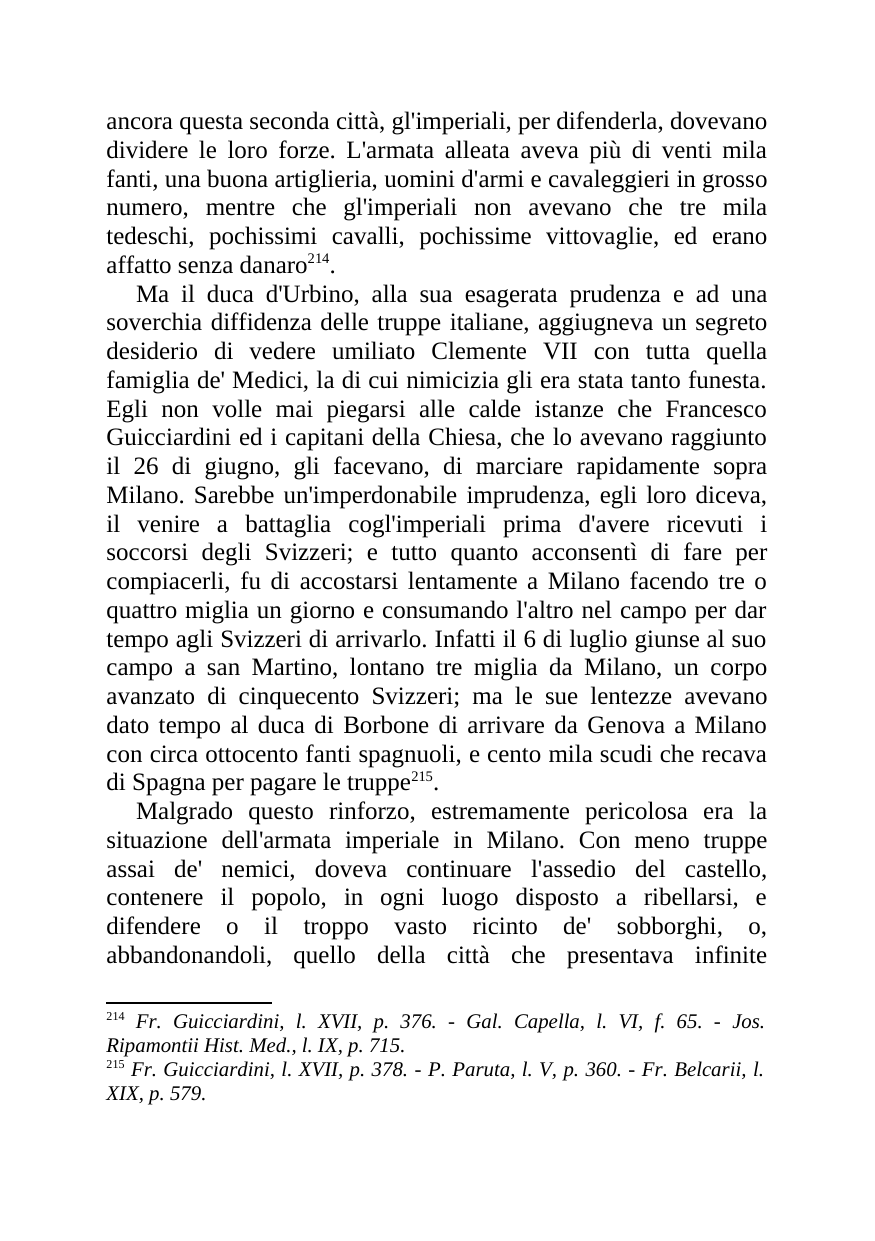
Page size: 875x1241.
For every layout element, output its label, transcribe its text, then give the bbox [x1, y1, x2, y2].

text Fr. Guicciardini, l. XVII, p. 376. - Gal. Capella, l. VI, f. 65. - Jos. Ripamontii Hist. Med., l. IX, p. 715. [106, 1009, 768, 1057]
text Fr. Guicciardini, l. XVII, p. 378. - P. Paruta, l. V, p. 360. - Fr. Belcarii, l. XIX, p. 579. [106, 1057, 768, 1105]
text ancora questa seconda città, gl'imperiali, per difenderla, dovevano dividere le loro forze. L'armata alleata aveva più di venti mila fanti, una buona artiglieria, uomini d'armi e cavaleggieri in grosso numero, mentre che gl'imperiali non avevano che tre mila tedeschi, pochissimi cavalli, pochissime vittovaglie, ed erano affatto senza danaro. [106, 106, 768, 279]
text Malgrado questo rinforzo, estremamente pericolosa era la situazione dell'armata imperiale in Milano. Con meno truppe assai de' nemici, doveva continuare l'assedio del castello, contenere il popolo, in ogni luogo disposto a ribellarsi, e difendere o il troppo vasto ricinto de' sobborghi, o, abbandonandoli, quello della città che presentava infinite [106, 796, 768, 969]
text Ma il duca d'Urbino, alla sua esagerata prudenza e ad una soverchia diffidenza delle truppe italiane, aggiugneva un segreto desiderio di vedere umiliato Clemente VII con tutta quella famiglia de' Medici, la di cui nimicizia gli era stata tanto funesta. Egli non volle mai piegarsi alle calde istanze che Francesco Guicciardini ed i capitani della Chiesa, che lo avevano raggiunto il 26 di giugno, gli facevano, di marciare rapidamente sopra Milano. Sarebbe un'imperdonabile imprudenza, egli loro diceva, il venire a battaglia cogl'imperiali prima d'avere ricevuti i soccorsi degli Svizzeri; e tutto quanto acconsentì di fare per compiacerli, fu di accostarsi lentamente a Milano facendo tre o quattro miglia un giorno e consumando l'altro nel campo per dar tempo agli Svizzeri di arrivarlo. Infatti il 6 di luglio giunse al suo campo a san Martino, lontano tre miglia da Milano, un corpo avanzato di cinquecento Svizzeri; ma le sue lentezze avevano dato tempo al duca di Borbone di arrivare da Genova a Milano con circa ottocento fanti spagnuoli, e cento mila scudi che recava di Spagna per pagare le truppe. [106, 279, 768, 796]
